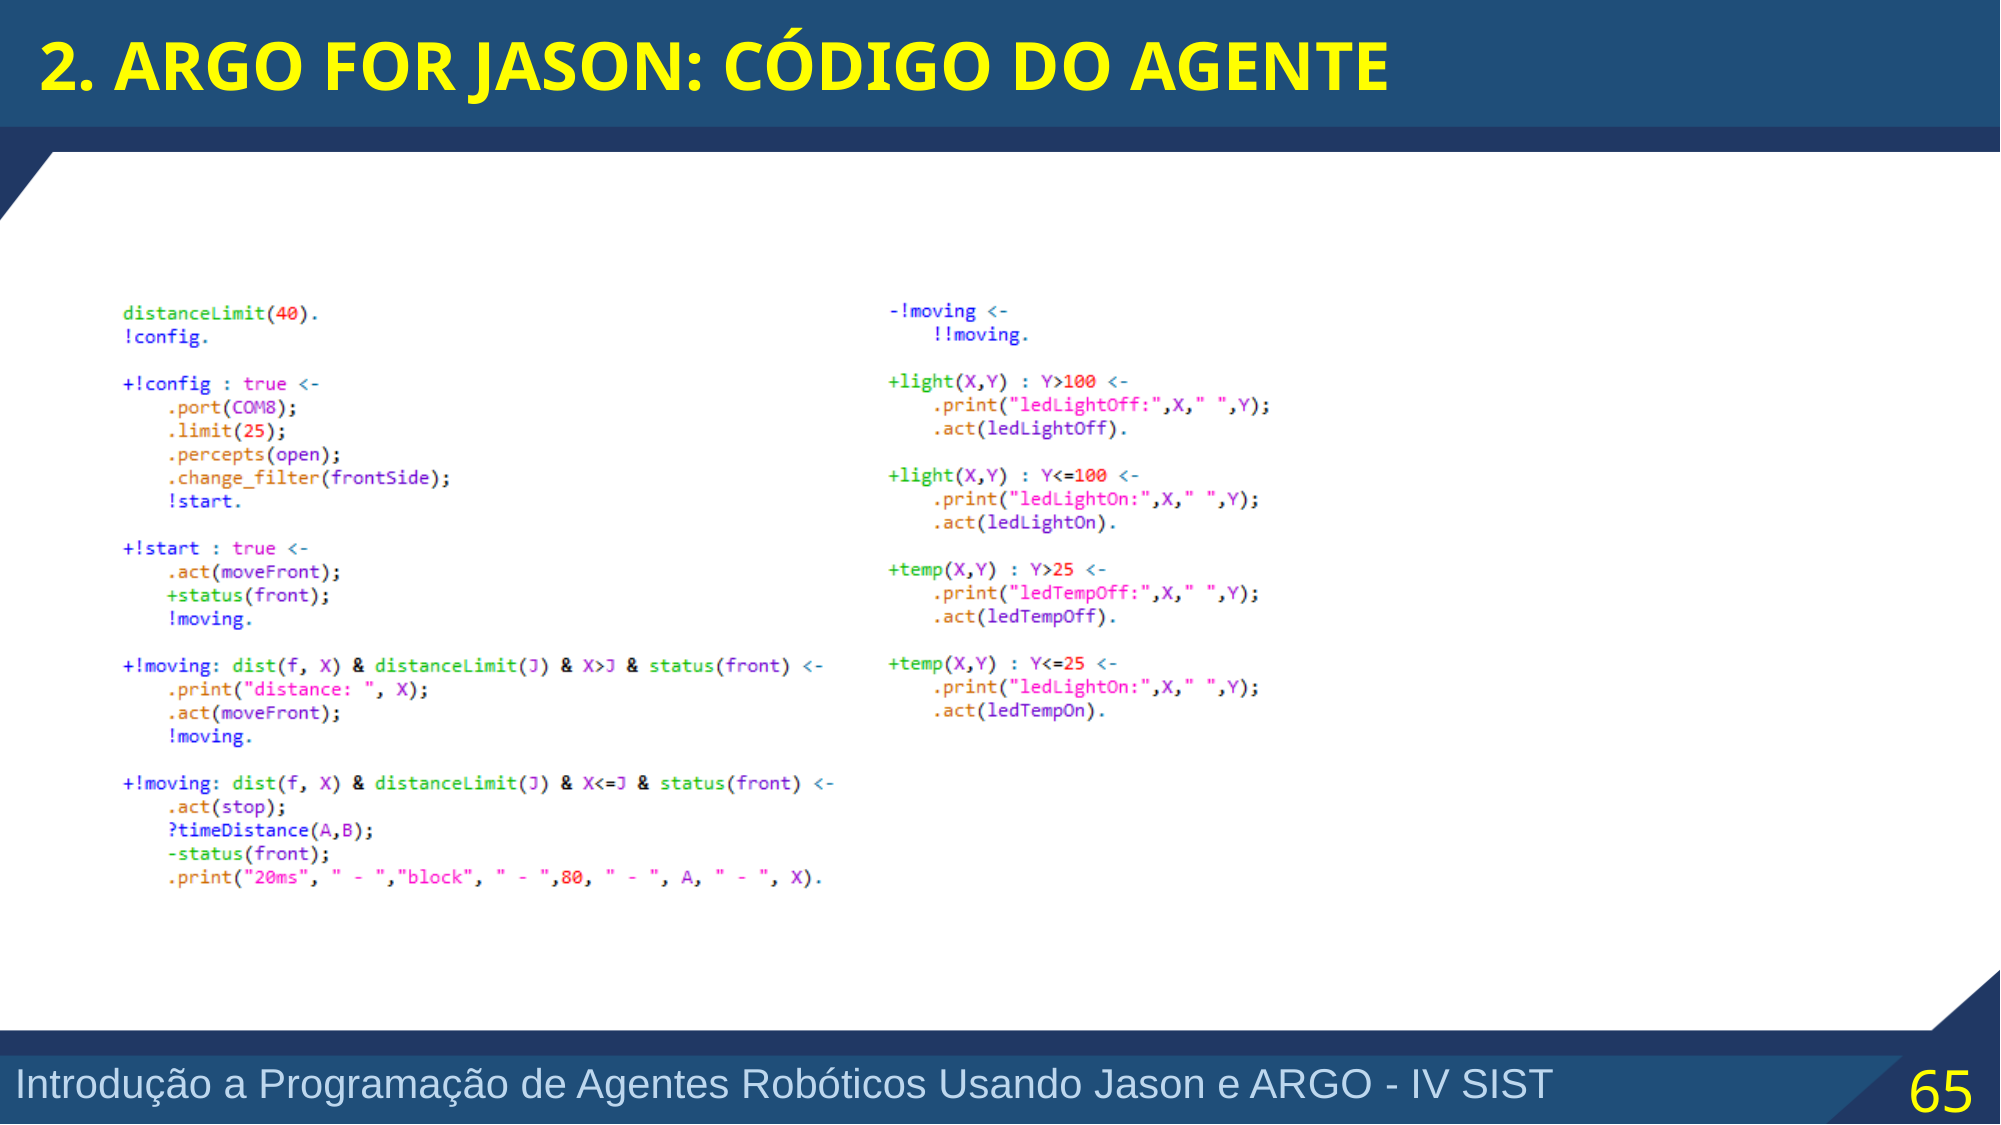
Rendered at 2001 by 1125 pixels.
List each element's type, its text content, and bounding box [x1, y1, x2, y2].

picture [0, 0, 2000, 1124]
text_box 2. ARGO FOR JASON: CÓDIGO DO AGENTE [24, 16, 2000, 112]
